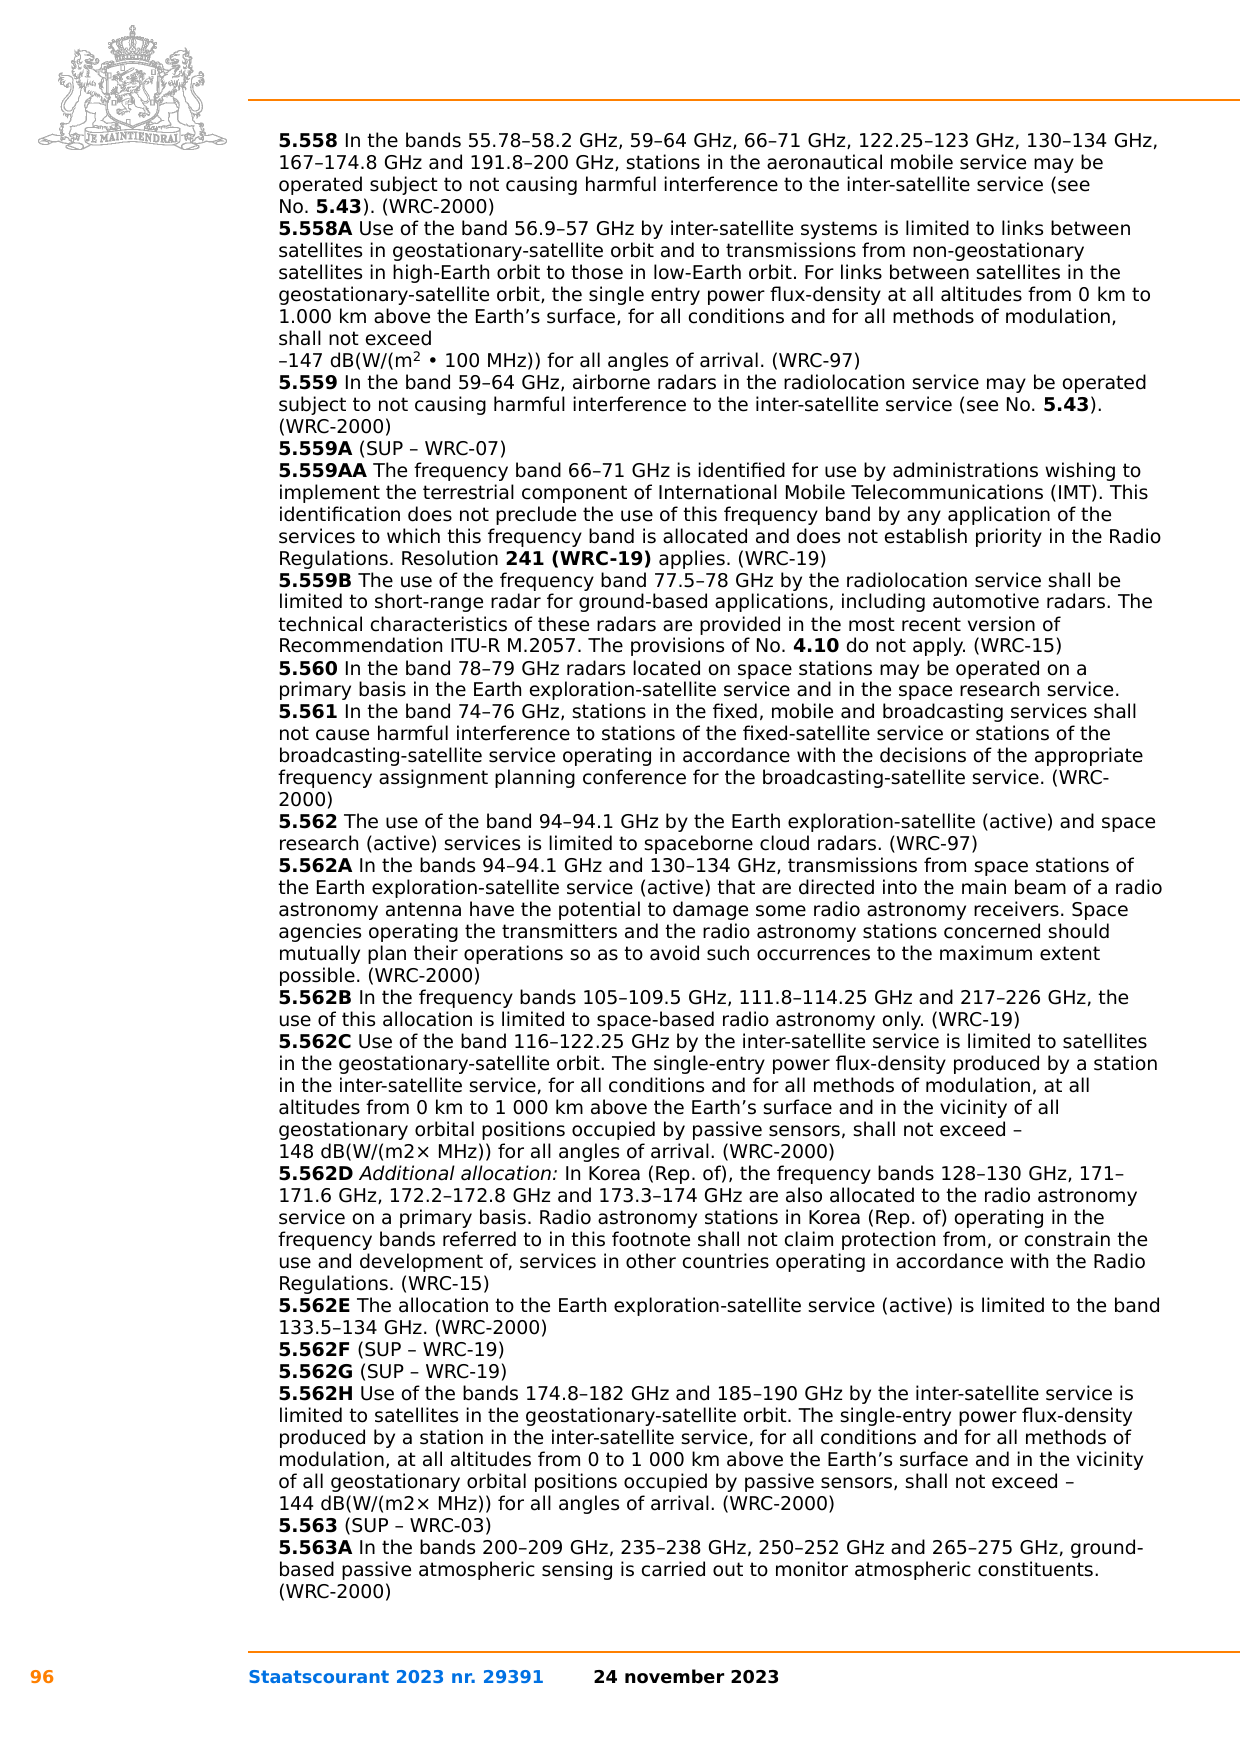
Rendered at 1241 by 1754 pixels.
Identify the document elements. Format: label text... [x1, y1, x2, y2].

text 5.558 In the bands 55.78–58.2 GHz, 59–64 GHz, 66–71 GHz, 122.25–123 GHz, 130–134 GHz, 167–174.8 GHz and 191.8–200 GHz, stations in the aeronautical mobile service may be operated subject to not causing harmful interference to the inter-satellite service (see No. 5.43). (WRC-2000) [278, 130, 1163, 218]
text 5.562E The allocation to the Earth exploration-satellite service (active) is limited to the band 133.5–134 GHz. (WRC-2000) [278, 1295, 1163, 1339]
text 5.559B The use of the frequency band 77.5–78 GHz by the radiolocation service shall be limited to short-range radar for ground-based applications, including automotive radars. The technical characteristics of these radars are provided in the most recent version of Recommendation ITU-R M.2057. The provisions of No. 4.10 do not apply. (WRC-15) [278, 569, 1163, 657]
text 5.562C Use of the band 116–122.25 GHz by the inter-satellite service is limited to satellites in the geostationary-satellite orbit. The single-entry power flux-density produced by a station in the inter-satellite service, for all conditions and for all methods of modulation, at all altitudes from 0 km to 1 000 km above the Earth’s surface and in the vicinity of all geostationary orbital positions occupied by passive sensors, shall not exceed –148 dB(W/(m2× MHz)) for all angles of arrival. (WRC-2000) [278, 1031, 1163, 1163]
text 5.562H Use of the bands 174.8–182 GHz and 185–190 GHz by the inter-satellite service is limited to satellites in the geostationary-satellite orbit. The single-entry power flux-density produced by a station in the inter-satellite service, for all conditions and for all methods of modulation, at all altitudes from 0 to 1 000 km above the Earth’s surface and in the vicinity of all geostationary orbital positions occupied by passive sensors, shall not exceed –144 dB(W/(m2× MHz)) for all angles of arrival. (WRC-2000) [278, 1383, 1163, 1514]
text 5.561 In the band 74–76 GHz, stations in the fixed, mobile and broadcasting services shall not cause harmful interference to stations of the fixed-satellite service or stations of the broadcasting-satellite service operating in accordance with the decisions of the appropriate frequency assignment planning conference for the broadcasting-satellite service. (WRC-2000) [278, 701, 1163, 811]
text 5.562B In the frequency bands 105–109.5 GHz, 111.8–114.25 GHz and 217–226 GHz, the use of this allocation is limited to space-based radio astronomy only. (WRC-19) [278, 987, 1163, 1031]
text 5.562 The use of the band 94–94.1 GHz by the Earth exploration-satellite (active) and space research (active) services is limited to spaceborne cloud radars. (WRC-97) [278, 811, 1163, 855]
text 5.562F (SUP – WRC-19) [278, 1339, 1163, 1361]
text 5.559 In the band 59–64 GHz, airborne radars in the radiolocation service may be operated subject to not causing harmful interference to the inter-satellite service (see No. 5.43). (WRC-2000) [278, 372, 1163, 438]
text 5.562A In the bands 94–94.1 GHz and 130–134 GHz, transmissions from space stations of the Earth exploration-satellite service (active) that are directed into the main beam of a radio astronomy antenna have the potential to damage some radio astronomy receivers. Space agencies operating the transmitters and the radio astronomy stations concerned should mutually plan their operations so as to avoid such occurrences to the maximum extent possible. (WRC-2000) [278, 855, 1163, 987]
text 5.563A In the bands 200–209 GHz, 235–238 GHz, 250–252 GHz and 265–275 GHz, ground-based passive atmospheric sensing is carried out to monitor atmospheric constituents. (WRC-2000) [278, 1537, 1163, 1602]
text 5.558A Use of the band 56.9–57 GHz by inter-satellite systems is limited to links between satellites in geostationary-satellite orbit and to transmissions from non-geostationary satellites in high-Earth orbit to those in low-Earth orbit. For links between satellites in the geostationary-satellite orbit, the single entry power flux-density at all altitudes from 0 km to 1.000 km above the Earth’s surface, for all conditions and for all methods of modulation, shall not exceed [278, 218, 1163, 350]
text 5.562D Additional allocation: In Korea (Rep. of), the frequency bands 128–130 GHz, 171–171.6 GHz, 172.2–172.8 GHz and 173.3–174 GHz are also allocated to the radio astronomy service on a primary basis. Radio astronomy stations in Korea (Rep. of) operating in the frequency bands referred to in this footnote shall not claim protection from, or constrain the use and development of, services in other countries operating in accordance with the Radio Regulations. (WRC-15) [278, 1163, 1163, 1295]
text –147 dB(W/(m2 • 100 MHz)) for all angles of arrival. (WRC-97) [278, 350, 1163, 372]
picture [38, 25, 227, 150]
text 5.559AA The frequency band 66–71 GHz is identified for use by administrations wishing to implement the terrestrial component of International Mobile Telecommunications (IMT). This identification does not preclude the use of this frequency band by any application of the services to which this frequency band is allocated and does not establish priority in the Radio Regulations. Resolution 241 (WRC-19) applies. (WRC-19) [278, 459, 1163, 569]
text 5.563 (SUP – WRC-03) [278, 1514, 1163, 1537]
text 5.559A (SUP – WRC-07) [278, 438, 1163, 459]
text 5.562G (SUP – WRC-19) [278, 1361, 1163, 1383]
text 5.560 In the band 78–79 GHz radars located on space stations may be operated on a primary basis in the Earth exploration-satellite service and in the space research service. [278, 657, 1163, 701]
